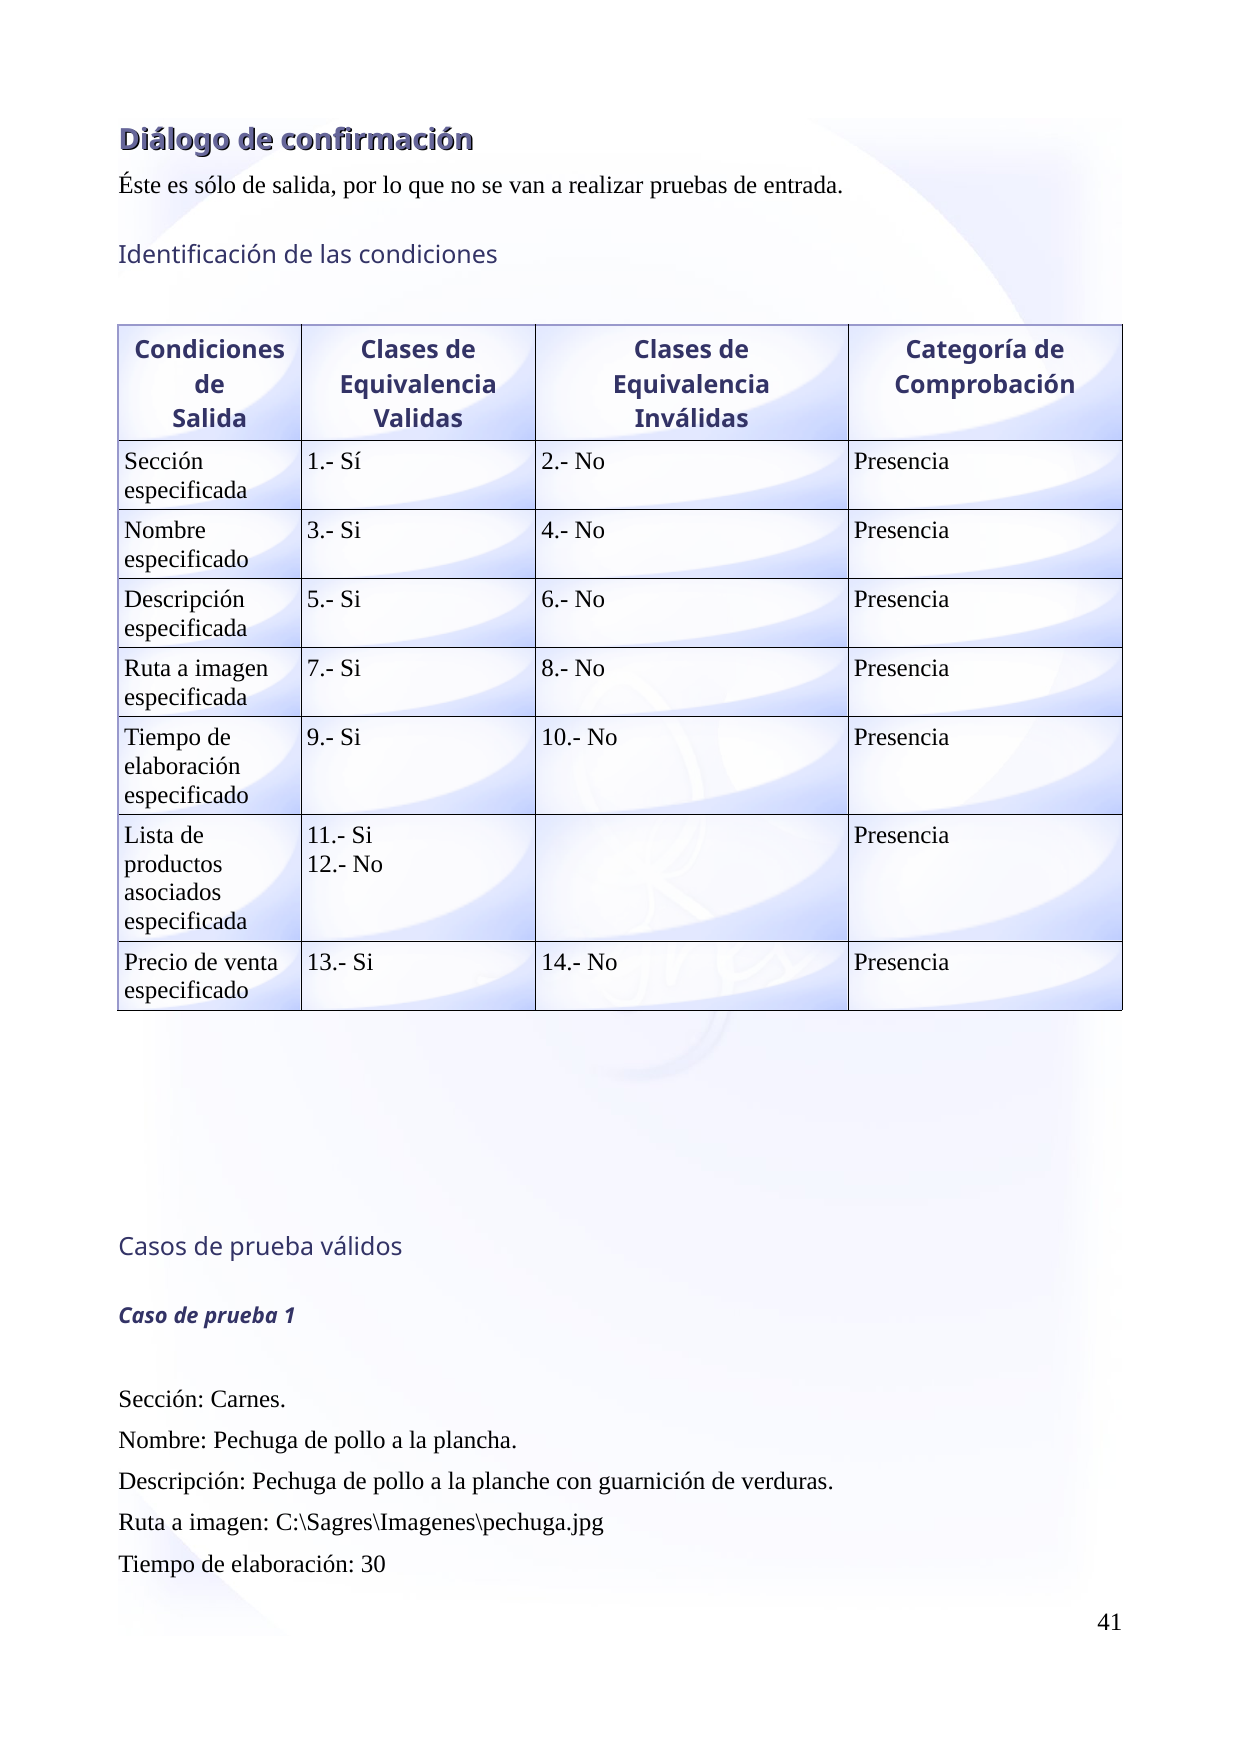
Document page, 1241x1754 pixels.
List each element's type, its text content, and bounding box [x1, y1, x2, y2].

table_header Clases de Equivalencia Validas [302, 326, 535, 440]
table_cell Lista de productos asociados especificada [119, 815, 301, 941]
table_cell Precio de venta especificado [119, 942, 301, 1010]
text Nombre: Pechuga de pollo a la plancha. [118, 1425, 1122, 1454]
picture [118, 1263, 1122, 1300]
table_cell Presencia [849, 942, 1122, 1010]
table_cell Sección especificada [119, 441, 301, 509]
table_cell 1.- Sí [302, 441, 535, 509]
table_cell 5.- Si [302, 579, 535, 647]
picture [118, 1011, 1122, 1229]
table_cell Descripción especificada [119, 579, 301, 647]
text Ruta a imagen: C:\Sagres\Imagenes\pechuga.jpg [118, 1507, 1122, 1536]
table_cell 6.- No [536, 579, 848, 647]
text Tiempo de elaboración: 30 [118, 1549, 1122, 1577]
picture [118, 1412, 1122, 1425]
picture [118, 271, 1122, 324]
table_header Clases de Equivalencia Inválidas [536, 326, 848, 440]
picture [118, 1536, 1122, 1549]
picture [118, 199, 1122, 237]
table_cell Presencia [849, 815, 1122, 941]
table_cell 4.- No [536, 510, 848, 578]
table_cell Tiempo de elaboración especificado [119, 717, 301, 814]
table_cell 2.- No [536, 441, 848, 509]
text Éste es sólo de salida, por lo que no se van a realizar pruebas de entrada. [118, 170, 1122, 199]
table_cell 3.- Si [302, 510, 535, 578]
text Sección: Carnes. [118, 1384, 1122, 1412]
table_cell 7.- Si [302, 648, 535, 716]
picture [118, 1330, 1122, 1384]
table_cell Presencia [849, 579, 1122, 647]
table_header Condiciones de Salida [119, 326, 301, 440]
table_cell Ruta a imagen especificada [119, 648, 301, 716]
table_cell Presencia [849, 717, 1122, 814]
table_cell 9.- Si [302, 717, 535, 814]
table_cell Presencia [849, 441, 1122, 509]
table_cell 13.- Si [302, 942, 535, 1010]
picture [118, 158, 1122, 170]
table_cell [536, 815, 848, 941]
picture [118, 1577, 1122, 1636]
table_cell 11.- Si 12.- No [302, 815, 535, 941]
table_cell Presencia [849, 648, 1122, 716]
picture [118, 1495, 1122, 1507]
subtitle Caso de prueba 1 [118, 1300, 1122, 1330]
table_cell 10.- No [536, 717, 848, 814]
subtitle Diálogo de confirmación [118, 118, 1122, 158]
table_cell Nombre especificado [119, 510, 301, 578]
table_cell Presencia [849, 510, 1122, 578]
table_header Categoría de Comprobación [849, 326, 1122, 440]
subtitle Identificación de las condiciones [118, 237, 1122, 271]
table_cell 8.- No [536, 648, 848, 716]
picture [118, 1454, 1122, 1466]
text Descripción: Pechuga de pollo a la planche con guarnición de verduras. [118, 1466, 1122, 1495]
table_cell 14.- No [536, 942, 848, 1010]
subtitle Casos de prueba válidos [118, 1229, 1122, 1263]
